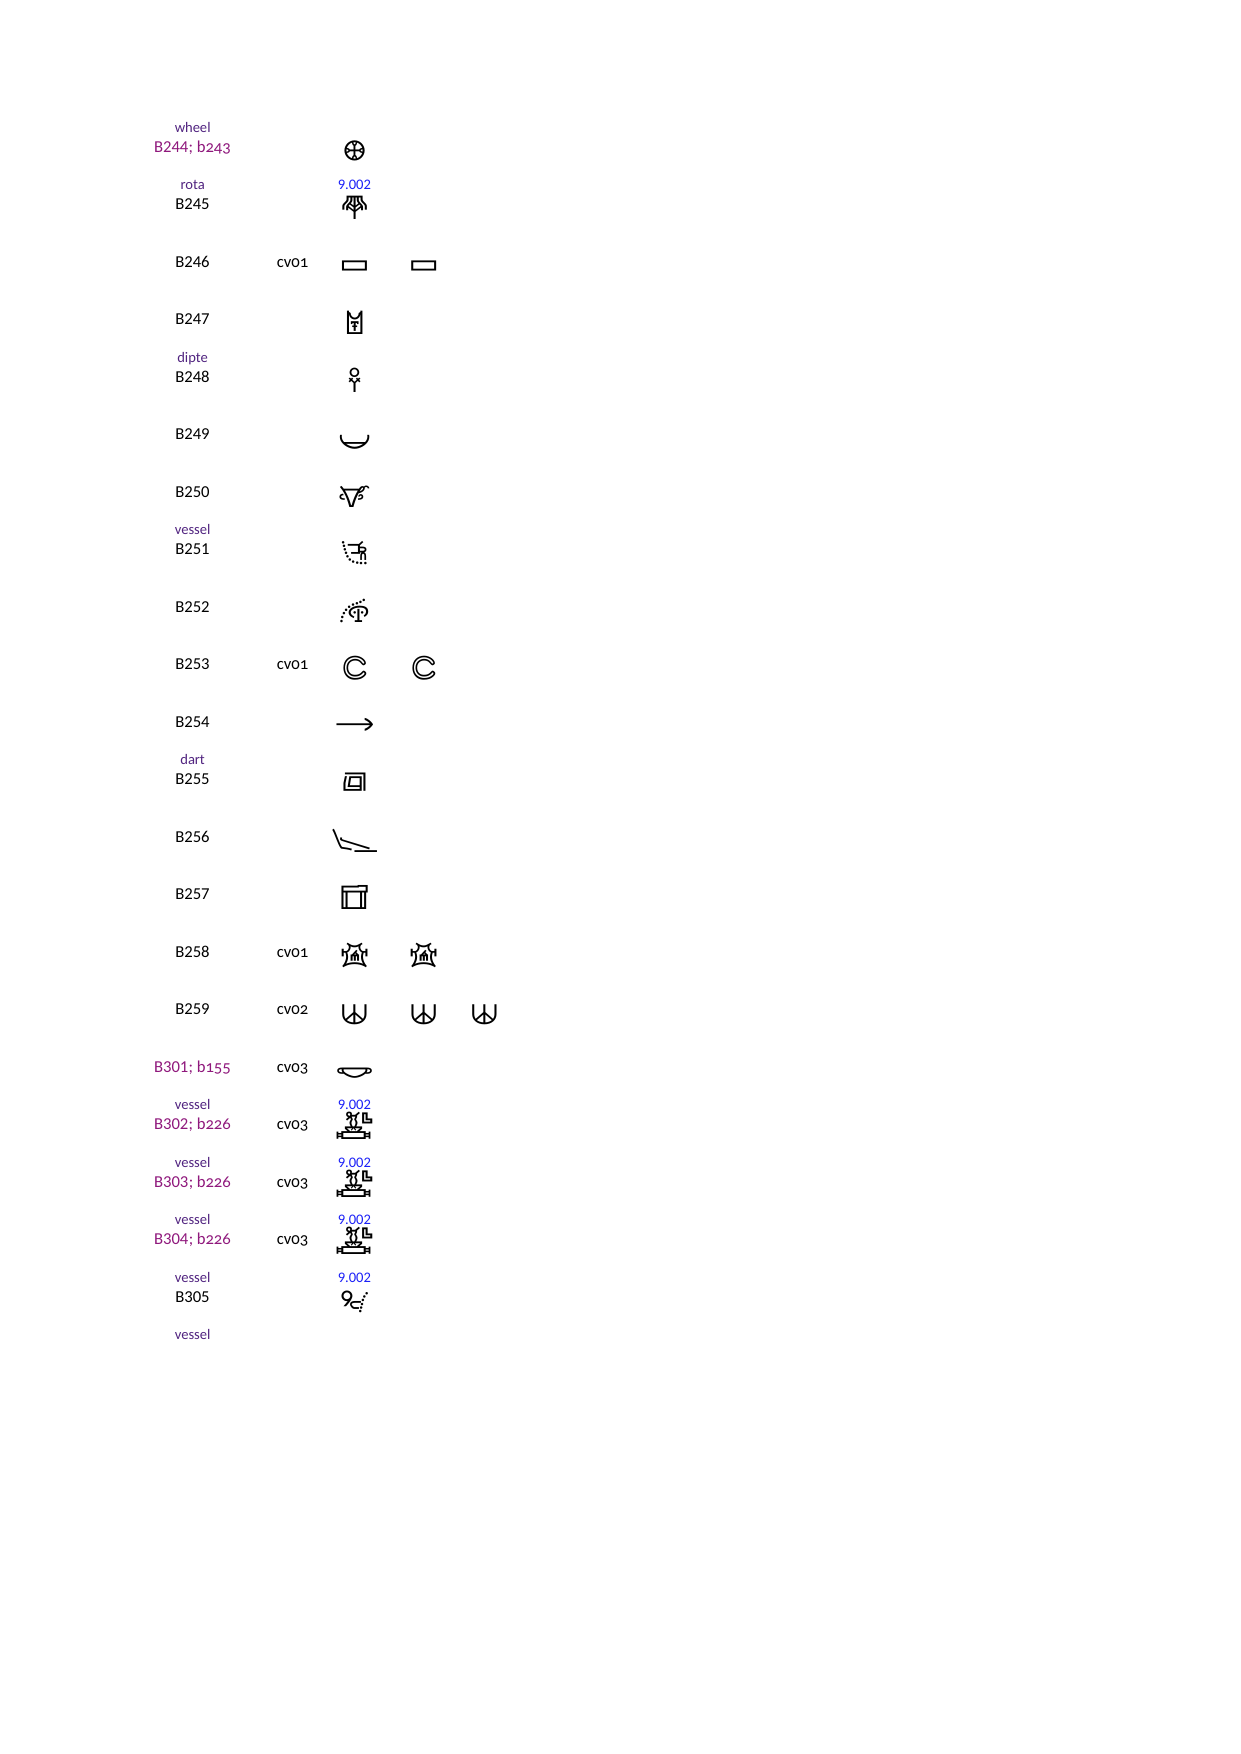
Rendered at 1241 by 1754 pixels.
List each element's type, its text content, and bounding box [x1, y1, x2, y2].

table_cell [267, 1326, 318, 1343]
table_cell [318, 693, 391, 711]
table_cell [391, 751, 456, 768]
table_cell [793, 981, 851, 998]
table_cell [683, 693, 739, 711]
table_cell [569, 1229, 626, 1268]
table_cell [456, 711, 512, 751]
table_cell [512, 923, 569, 941]
table_cell [851, 941, 906, 981]
table_cell [851, 866, 906, 883]
table_cell [683, 1268, 739, 1286]
table_cell [391, 366, 456, 406]
table_cell 𐃏 [318, 136, 391, 176]
table_cell [512, 769, 569, 808]
table_cell [391, 1038, 456, 1056]
table_cell [569, 826, 626, 866]
table_cell [793, 999, 851, 1038]
table_cell [512, 463, 569, 481]
table_cell [456, 1038, 512, 1056]
table_cell [456, 1286, 512, 1326]
table_cell vessel [118, 1268, 267, 1286]
table_cell [456, 866, 512, 883]
table_cell [793, 463, 851, 481]
table_cell 9.002 [318, 1211, 391, 1228]
table_cell [851, 1153, 906, 1171]
table_cell [683, 981, 739, 998]
table_cell [512, 1268, 569, 1286]
table_cell [391, 1229, 456, 1268]
table_cell [391, 463, 456, 481]
table_cell [512, 194, 569, 233]
table_cell [626, 1114, 683, 1153]
table_cell [118, 1038, 267, 1056]
table_cell [267, 1286, 318, 1326]
table_cell [739, 521, 793, 538]
table_cell [456, 251, 512, 291]
table_cell 𐃘 [318, 711, 391, 751]
table_cell [851, 1229, 906, 1268]
table_cell [512, 866, 569, 883]
table_cell [267, 366, 318, 406]
table_cell 𐃕 [318, 539, 391, 578]
table_cell vessel [118, 1096, 267, 1113]
table_cell 9.002 [318, 1268, 391, 1286]
table_cell [851, 1114, 906, 1153]
table_cell cv01 [267, 654, 318, 693]
table_cell [851, 808, 906, 826]
table_cell [793, 118, 851, 136]
table_cell [739, 463, 793, 481]
table_cell B252 [118, 596, 267, 636]
table_cell [456, 923, 512, 941]
table_cell [851, 176, 906, 193]
table_cell [391, 1056, 456, 1096]
table_cell [683, 884, 739, 923]
table_cell [793, 1326, 851, 1343]
table_cell [739, 808, 793, 826]
table_cell [512, 366, 569, 406]
table_cell [683, 923, 739, 941]
table_cell 𐃙 [318, 769, 391, 808]
table_cell [569, 636, 626, 653]
table_cell [267, 808, 318, 826]
table_cell [512, 981, 569, 998]
table_cell [318, 1038, 391, 1056]
table_cell [456, 481, 512, 521]
table_cell [569, 136, 626, 176]
table_cell [569, 1114, 626, 1153]
table_cell [793, 826, 851, 866]
table_cell [626, 1326, 683, 1343]
table_cell [793, 808, 851, 826]
table_cell [569, 1038, 626, 1056]
table_cell [739, 251, 793, 291]
table_cell cv01 [267, 941, 318, 981]
table_cell [569, 176, 626, 193]
table_cell [267, 1038, 318, 1056]
table_cell [456, 463, 512, 481]
table_cell [626, 1211, 683, 1228]
table_cell [456, 1268, 512, 1286]
table_cell [851, 693, 906, 711]
table_cell [569, 406, 626, 423]
table_cell [683, 866, 739, 883]
table_cell [569, 233, 626, 251]
table_cell [793, 366, 851, 406]
table_cell [569, 539, 626, 578]
table_cell [391, 291, 456, 308]
table_cell [739, 366, 793, 406]
table_cell [318, 1326, 391, 1343]
table_cell [569, 1096, 626, 1113]
table_cell B259 [118, 999, 267, 1038]
table_cell [318, 808, 391, 826]
table_cell [851, 424, 906, 463]
table_cell [267, 406, 318, 423]
table_cell [793, 309, 851, 348]
table_cell [456, 176, 512, 193]
table_cell [626, 118, 683, 136]
table_cell B304; b226 [118, 1229, 267, 1268]
table_cell dipte [118, 348, 267, 366]
table_cell 𐃞 [318, 1056, 391, 1096]
table_cell [739, 233, 793, 251]
table_cell vessel [118, 1211, 267, 1228]
table_cell [391, 826, 456, 866]
table_cell [456, 884, 512, 923]
table_cell [512, 521, 569, 538]
table_cell [456, 596, 512, 636]
table_cell [512, 251, 569, 291]
table_cell 9.002 [318, 176, 391, 193]
table_cell [851, 521, 906, 538]
table_cell [456, 406, 512, 423]
table_cell [118, 693, 267, 711]
table_cell [739, 999, 793, 1038]
table_cell [267, 1096, 318, 1113]
table_cell [683, 654, 739, 693]
table_cell 𐃗 [391, 654, 456, 693]
table_cell [391, 1114, 456, 1153]
table_cell [739, 923, 793, 941]
table_cell [456, 1153, 512, 1171]
table_cell [626, 194, 683, 233]
table_cell 𐃵 [318, 1229, 391, 1268]
table_cell 9.002 [318, 1096, 391, 1113]
table_cell [683, 808, 739, 826]
table_cell 𐃜 [318, 941, 391, 981]
table_cell [851, 923, 906, 941]
table_cell [683, 136, 739, 176]
table_cell B249 [118, 424, 267, 463]
table_cell [626, 136, 683, 176]
table_cell [391, 884, 456, 923]
table_cell [391, 1211, 456, 1228]
table_cell [626, 291, 683, 308]
table_cell [739, 981, 793, 998]
table_cell [683, 941, 739, 981]
table_cell [793, 481, 851, 521]
table_cell rota [118, 176, 267, 193]
table_cell [626, 481, 683, 521]
table_cell [739, 424, 793, 463]
table_cell [683, 233, 739, 251]
table_cell [569, 884, 626, 923]
table_cell [569, 923, 626, 941]
table_cell [739, 941, 793, 981]
table_cell [456, 521, 512, 538]
table_cell [683, 751, 739, 768]
table_cell [739, 1153, 793, 1171]
table_cell [793, 136, 851, 176]
table_cell [512, 711, 569, 751]
table_cell [391, 1268, 456, 1286]
table_cell [456, 194, 512, 233]
table_cell [391, 866, 456, 883]
table_cell [683, 1096, 739, 1113]
table_cell [793, 693, 851, 711]
table_cell [683, 1056, 739, 1096]
table_cell [267, 233, 318, 251]
table_cell [391, 521, 456, 538]
table_cell [391, 769, 456, 808]
table_cell [851, 194, 906, 233]
table_cell [569, 309, 626, 348]
table_cell [793, 1056, 851, 1096]
table_cell [512, 424, 569, 463]
table_cell [626, 1268, 683, 1286]
table_cell [793, 1114, 851, 1153]
table_cell [683, 1229, 739, 1268]
table_cell [569, 1326, 626, 1343]
table_cell vessel [118, 1326, 267, 1343]
table_cell [739, 866, 793, 883]
table_cell [267, 291, 318, 308]
table_cell [739, 539, 793, 578]
table_cell B253 [118, 654, 267, 693]
table_cell B246 [118, 251, 267, 291]
table_cell 𐃓 [318, 366, 391, 406]
table_cell [569, 711, 626, 751]
table_cell [851, 233, 906, 251]
table_cell [318, 981, 391, 998]
table_cell [267, 136, 318, 176]
table_cell [683, 309, 739, 348]
table_cell [512, 1056, 569, 1096]
table_cell B305 [118, 1286, 267, 1326]
table_cell [739, 481, 793, 521]
table_cell [456, 578, 512, 596]
table_cell [851, 654, 906, 693]
table_cell [512, 481, 569, 521]
table_cell [626, 1096, 683, 1113]
table_cell [626, 751, 683, 768]
table_cell B256 [118, 826, 267, 866]
table_cell [118, 233, 267, 251]
table_cell [739, 1114, 793, 1153]
table_cell [569, 251, 626, 291]
table_cell [512, 309, 569, 348]
table_cell [793, 1211, 851, 1228]
table_cell [512, 233, 569, 251]
table_cell [118, 406, 267, 423]
table_cell [391, 481, 456, 521]
table_cell [626, 539, 683, 578]
table_cell [267, 539, 318, 578]
table_cell [456, 539, 512, 578]
table_cell [739, 1096, 793, 1113]
table_cell [512, 1038, 569, 1056]
table_cell [456, 136, 512, 176]
table_cell [683, 596, 739, 636]
table_cell [456, 348, 512, 366]
table_cell [626, 406, 683, 423]
table_cell [512, 176, 569, 193]
table_cell [739, 884, 793, 923]
table_cell [683, 118, 739, 136]
table_cell [739, 176, 793, 193]
table_cell [851, 251, 906, 291]
table_cell [626, 251, 683, 291]
table_cell B302; b226 [118, 1114, 267, 1153]
table_cell [456, 826, 512, 866]
table_cell [683, 521, 739, 538]
table_cell [683, 826, 739, 866]
table_cell [318, 118, 391, 136]
table_cell [569, 769, 626, 808]
table_cell [456, 309, 512, 348]
table_cell [512, 1211, 569, 1228]
table_cell [569, 194, 626, 233]
table_cell [739, 711, 793, 751]
table_cell [626, 884, 683, 923]
table_cell [391, 118, 456, 136]
table_cell 𐃵 [318, 1171, 391, 1211]
table_cell [391, 596, 456, 636]
table_cell [569, 941, 626, 981]
table_cell [793, 176, 851, 193]
table_cell [118, 578, 267, 596]
table_cell [683, 999, 739, 1038]
table_cell 𐃵 [318, 1114, 391, 1153]
table_cell [512, 1286, 569, 1326]
table_cell 𐃗 [318, 654, 391, 693]
table_cell [391, 1153, 456, 1171]
table_cell [318, 233, 391, 251]
table_cell [391, 636, 456, 653]
table_cell [569, 981, 626, 998]
table_cell [793, 251, 851, 291]
table_cell [118, 923, 267, 941]
table_cell [739, 1056, 793, 1096]
table_cell [626, 693, 683, 711]
table_cell [739, 1326, 793, 1343]
table_cell [569, 1056, 626, 1096]
table_cell [626, 596, 683, 636]
table_cell 𐃐 [318, 194, 391, 233]
table_cell [267, 596, 318, 636]
table_cell [851, 1096, 906, 1113]
table_cell [683, 1038, 739, 1056]
table_cell [793, 1286, 851, 1326]
table_cell 𐃜 [391, 941, 456, 981]
table_cell [683, 1286, 739, 1326]
table_cell [456, 941, 512, 981]
table_cell [626, 769, 683, 808]
table_cell [851, 136, 906, 176]
table_cell [569, 118, 626, 136]
table_cell [318, 751, 391, 768]
table_cell [851, 348, 906, 366]
table_cell [512, 693, 569, 711]
table_cell [683, 578, 739, 596]
table_cell [626, 808, 683, 826]
table_cell [626, 941, 683, 981]
table_cell [512, 884, 569, 923]
table_cell [569, 481, 626, 521]
table_cell [793, 1038, 851, 1056]
table_cell B254 [118, 711, 267, 751]
table_cell B244; b243 [118, 136, 267, 176]
table_cell [739, 769, 793, 808]
table_cell [456, 118, 512, 136]
table_cell [569, 596, 626, 636]
table_cell [267, 348, 318, 366]
table_cell [739, 826, 793, 866]
table_cell [318, 291, 391, 308]
table_cell [683, 1211, 739, 1228]
table_cell [851, 999, 906, 1038]
table_cell [267, 866, 318, 883]
table_cell B303; b226 [118, 1171, 267, 1211]
table_cell [793, 521, 851, 538]
table_cell [626, 1038, 683, 1056]
table_cell [391, 348, 456, 366]
table_cell B247 [118, 309, 267, 348]
table_cell [267, 176, 318, 193]
table_cell [267, 751, 318, 768]
table_cell [391, 1326, 456, 1343]
table_cell [739, 1038, 793, 1056]
table_cell [851, 578, 906, 596]
table_cell [391, 808, 456, 826]
table_cell [793, 596, 851, 636]
table_cell [626, 711, 683, 751]
table_cell [683, 539, 739, 578]
table_cell 𐃝 [456, 999, 512, 1038]
table_cell [739, 1286, 793, 1326]
table_cell [851, 481, 906, 521]
table_cell [851, 309, 906, 348]
table_cell B257 [118, 884, 267, 923]
table_cell cv03 [267, 1056, 318, 1096]
table_cell [512, 1096, 569, 1113]
table_cell [739, 406, 793, 423]
table_cell [391, 136, 456, 176]
table_cell [739, 751, 793, 768]
table_cell [626, 1153, 683, 1171]
table_cell [512, 999, 569, 1038]
table_cell [391, 539, 456, 578]
table_cell 𐃖 [318, 596, 391, 636]
table_cell [456, 769, 512, 808]
table_cell [626, 999, 683, 1038]
table_cell 𐃝 [318, 999, 391, 1038]
table_cell [318, 866, 391, 883]
table_cell [683, 251, 739, 291]
table_cell [626, 176, 683, 193]
table_cell [626, 866, 683, 883]
table_cell [739, 1171, 793, 1211]
table_cell [626, 348, 683, 366]
table_cell [626, 1056, 683, 1096]
table_cell [391, 176, 456, 193]
table_cell [391, 406, 456, 423]
table_cell [512, 1326, 569, 1343]
table_cell [267, 693, 318, 711]
table_cell B248 [118, 366, 267, 406]
table_cell [318, 636, 391, 653]
table_cell [626, 654, 683, 693]
table_cell [793, 1096, 851, 1113]
table_cell 𐃒 [318, 309, 391, 348]
table_cell [739, 1268, 793, 1286]
table_cell [626, 1229, 683, 1268]
table_cell [626, 463, 683, 481]
table_cell [683, 366, 739, 406]
table_cell [118, 291, 267, 308]
table_cell [118, 636, 267, 653]
table_cell [739, 118, 793, 136]
table_cell [267, 1153, 318, 1171]
table_cell [683, 481, 739, 521]
table_cell [739, 194, 793, 233]
table_cell vessel [118, 1153, 267, 1171]
table_cell [456, 1171, 512, 1211]
table_cell [851, 118, 906, 136]
table_cell [569, 1153, 626, 1171]
table_cell [683, 176, 739, 193]
table_cell [626, 578, 683, 596]
table_cell [267, 769, 318, 808]
table_cell [456, 693, 512, 711]
table_cell [569, 1286, 626, 1326]
table_cell [851, 1286, 906, 1326]
table_cell [391, 981, 456, 998]
table_cell [267, 194, 318, 233]
table_cell [512, 1114, 569, 1153]
table_cell [267, 884, 318, 923]
table_cell 𐃚 [318, 826, 391, 866]
table_cell [267, 118, 318, 136]
table_cell [683, 406, 739, 423]
table_cell [793, 1268, 851, 1286]
table_cell [851, 711, 906, 751]
table_cell [318, 521, 391, 538]
table_cell [793, 884, 851, 923]
table_cell [318, 406, 391, 423]
table_cell [267, 636, 318, 653]
table_cell 𐃺 [318, 1286, 391, 1326]
table_cell [512, 136, 569, 176]
table_cell [626, 1171, 683, 1211]
table_cell [739, 693, 793, 711]
table_cell [512, 1153, 569, 1171]
table_cell [739, 578, 793, 596]
table_cell [739, 309, 793, 348]
table_cell [118, 981, 267, 998]
table_cell [512, 118, 569, 136]
table_cell [793, 424, 851, 463]
table_cell [793, 636, 851, 653]
table_cell [456, 1114, 512, 1153]
table_cell [793, 654, 851, 693]
table_cell cv01 [267, 251, 318, 291]
table_cell [851, 366, 906, 406]
table_cell [683, 348, 739, 366]
table_cell [626, 826, 683, 866]
table_cell [683, 1326, 739, 1343]
table_cell [683, 1153, 739, 1171]
table_cell [739, 1229, 793, 1268]
table_cell [683, 769, 739, 808]
table_cell [267, 424, 318, 463]
table_cell [851, 981, 906, 998]
table_cell [456, 1211, 512, 1228]
table_cell [851, 539, 906, 578]
table_cell [739, 291, 793, 308]
table_cell [569, 521, 626, 538]
table_cell [626, 1286, 683, 1326]
table_cell [569, 1211, 626, 1228]
table_cell [739, 654, 793, 693]
table_cell [739, 596, 793, 636]
table_cell [851, 463, 906, 481]
table_cell [569, 291, 626, 308]
table_cell [683, 194, 739, 233]
table_cell [512, 578, 569, 596]
table_cell [512, 348, 569, 366]
table_cell [851, 751, 906, 768]
table_cell [683, 711, 739, 751]
table_cell [851, 769, 906, 808]
table_cell [456, 1229, 512, 1268]
table_cell [851, 596, 906, 636]
table_cell [318, 348, 391, 366]
table_cell wheel [118, 118, 267, 136]
table_cell [851, 884, 906, 923]
table_cell [512, 751, 569, 768]
table_cell [456, 636, 512, 653]
table_cell [391, 711, 456, 751]
table_cell [391, 194, 456, 233]
table_cell [456, 424, 512, 463]
table_cell [267, 1268, 318, 1286]
table_cell [793, 941, 851, 981]
table_cell vessel [118, 521, 267, 538]
table_cell [456, 233, 512, 251]
table_cell [793, 233, 851, 251]
table_cell [456, 366, 512, 406]
table_cell [267, 521, 318, 538]
table_cell [569, 654, 626, 693]
table_cell [391, 578, 456, 596]
table_cell [267, 711, 318, 751]
table_cell [569, 866, 626, 883]
table_cell [793, 1171, 851, 1211]
table_cell [569, 808, 626, 826]
table_cell [683, 1171, 739, 1211]
table_cell [512, 636, 569, 653]
table_cell [512, 808, 569, 826]
table_cell [512, 1229, 569, 1268]
table_cell [626, 981, 683, 998]
table_cell [793, 348, 851, 366]
table_cell [793, 1229, 851, 1268]
table_cell [683, 424, 739, 463]
table_cell [267, 826, 318, 866]
table_cell [569, 463, 626, 481]
table_cell [512, 654, 569, 693]
table_cell [267, 481, 318, 521]
table_cell 𐃔 [318, 424, 391, 463]
table_cell [569, 999, 626, 1038]
table_cell [318, 578, 391, 596]
table_cell [569, 751, 626, 768]
table_cell [391, 233, 456, 251]
table_cell [851, 1211, 906, 1228]
table_cell [512, 539, 569, 578]
table_cell [851, 1326, 906, 1343]
table_cell [391, 309, 456, 348]
table_cell [118, 808, 267, 826]
table_cell [739, 1211, 793, 1228]
table_cell cv03 [267, 1171, 318, 1211]
table_cell [683, 636, 739, 653]
table_cell [793, 866, 851, 883]
table_cell B255 [118, 769, 267, 808]
table_cell 𐃑 [391, 251, 456, 291]
table_cell [793, 539, 851, 578]
table_cell [626, 233, 683, 251]
table_cell [456, 1326, 512, 1343]
table_cell [793, 769, 851, 808]
table_cell [456, 981, 512, 998]
table_cell [391, 1171, 456, 1211]
table_cell 𐃛 [318, 884, 391, 923]
table_cell 𐃹 [318, 481, 391, 521]
table_cell [318, 923, 391, 941]
table_cell B251 [118, 539, 267, 578]
table_cell [626, 923, 683, 941]
table_cell [683, 1114, 739, 1153]
table_cell 𐃝 [391, 999, 456, 1038]
table_cell [456, 1056, 512, 1096]
table_cell [512, 406, 569, 423]
table_cell [267, 463, 318, 481]
table_cell [739, 348, 793, 366]
table_cell 𐃑 [318, 251, 391, 291]
table_cell [512, 941, 569, 981]
table_cell [851, 1056, 906, 1096]
table_cell [793, 578, 851, 596]
table_cell [851, 291, 906, 308]
table_cell cv03 [267, 1229, 318, 1268]
table_cell [267, 578, 318, 596]
table_cell dart [118, 751, 267, 768]
table_cell [512, 1171, 569, 1211]
table_cell [793, 406, 851, 423]
table_cell B301; b155 [118, 1056, 267, 1096]
table_cell [569, 578, 626, 596]
table_cell [512, 596, 569, 636]
table_cell [456, 808, 512, 826]
table_cell [793, 194, 851, 233]
table_cell [456, 291, 512, 308]
table_cell [851, 1268, 906, 1286]
table_cell [851, 1171, 906, 1211]
table_cell [267, 923, 318, 941]
table_cell [626, 521, 683, 538]
table_cell [626, 636, 683, 653]
table_cell [626, 309, 683, 348]
table_cell [569, 1268, 626, 1286]
table_cell [793, 923, 851, 941]
table_cell [851, 406, 906, 423]
table_cell [391, 1096, 456, 1113]
table_cell [626, 424, 683, 463]
table_cell [267, 309, 318, 348]
table_cell B258 [118, 941, 267, 981]
table_cell [391, 693, 456, 711]
table_cell [456, 751, 512, 768]
table_cell [569, 348, 626, 366]
table_cell B250 [118, 481, 267, 521]
table_cell [683, 291, 739, 308]
table_cell [456, 654, 512, 693]
table_cell [683, 463, 739, 481]
table_cell [512, 291, 569, 308]
table_cell cv03 [267, 1114, 318, 1153]
table_cell [793, 1153, 851, 1171]
table_cell [512, 826, 569, 866]
table_cell [318, 463, 391, 481]
table_cell [851, 636, 906, 653]
table_cell [118, 866, 267, 883]
table_cell B245 [118, 194, 267, 233]
table_cell [851, 826, 906, 866]
table_cell [793, 751, 851, 768]
table_cell [739, 636, 793, 653]
table_cell [793, 291, 851, 308]
table_cell [391, 424, 456, 463]
table_cell [569, 366, 626, 406]
table_cell [267, 981, 318, 998]
table_cell [456, 1096, 512, 1113]
table_cell cv02 [267, 999, 318, 1038]
table_cell [569, 693, 626, 711]
table_cell [391, 1286, 456, 1326]
table_cell [118, 463, 267, 481]
table_cell [793, 711, 851, 751]
table_cell [569, 1171, 626, 1211]
table_cell [626, 366, 683, 406]
table_cell [391, 923, 456, 941]
table_cell [739, 136, 793, 176]
table_cell [851, 1038, 906, 1056]
table_cell 9.002 [318, 1153, 391, 1171]
table_cell [569, 424, 626, 463]
table_cell [267, 1211, 318, 1228]
